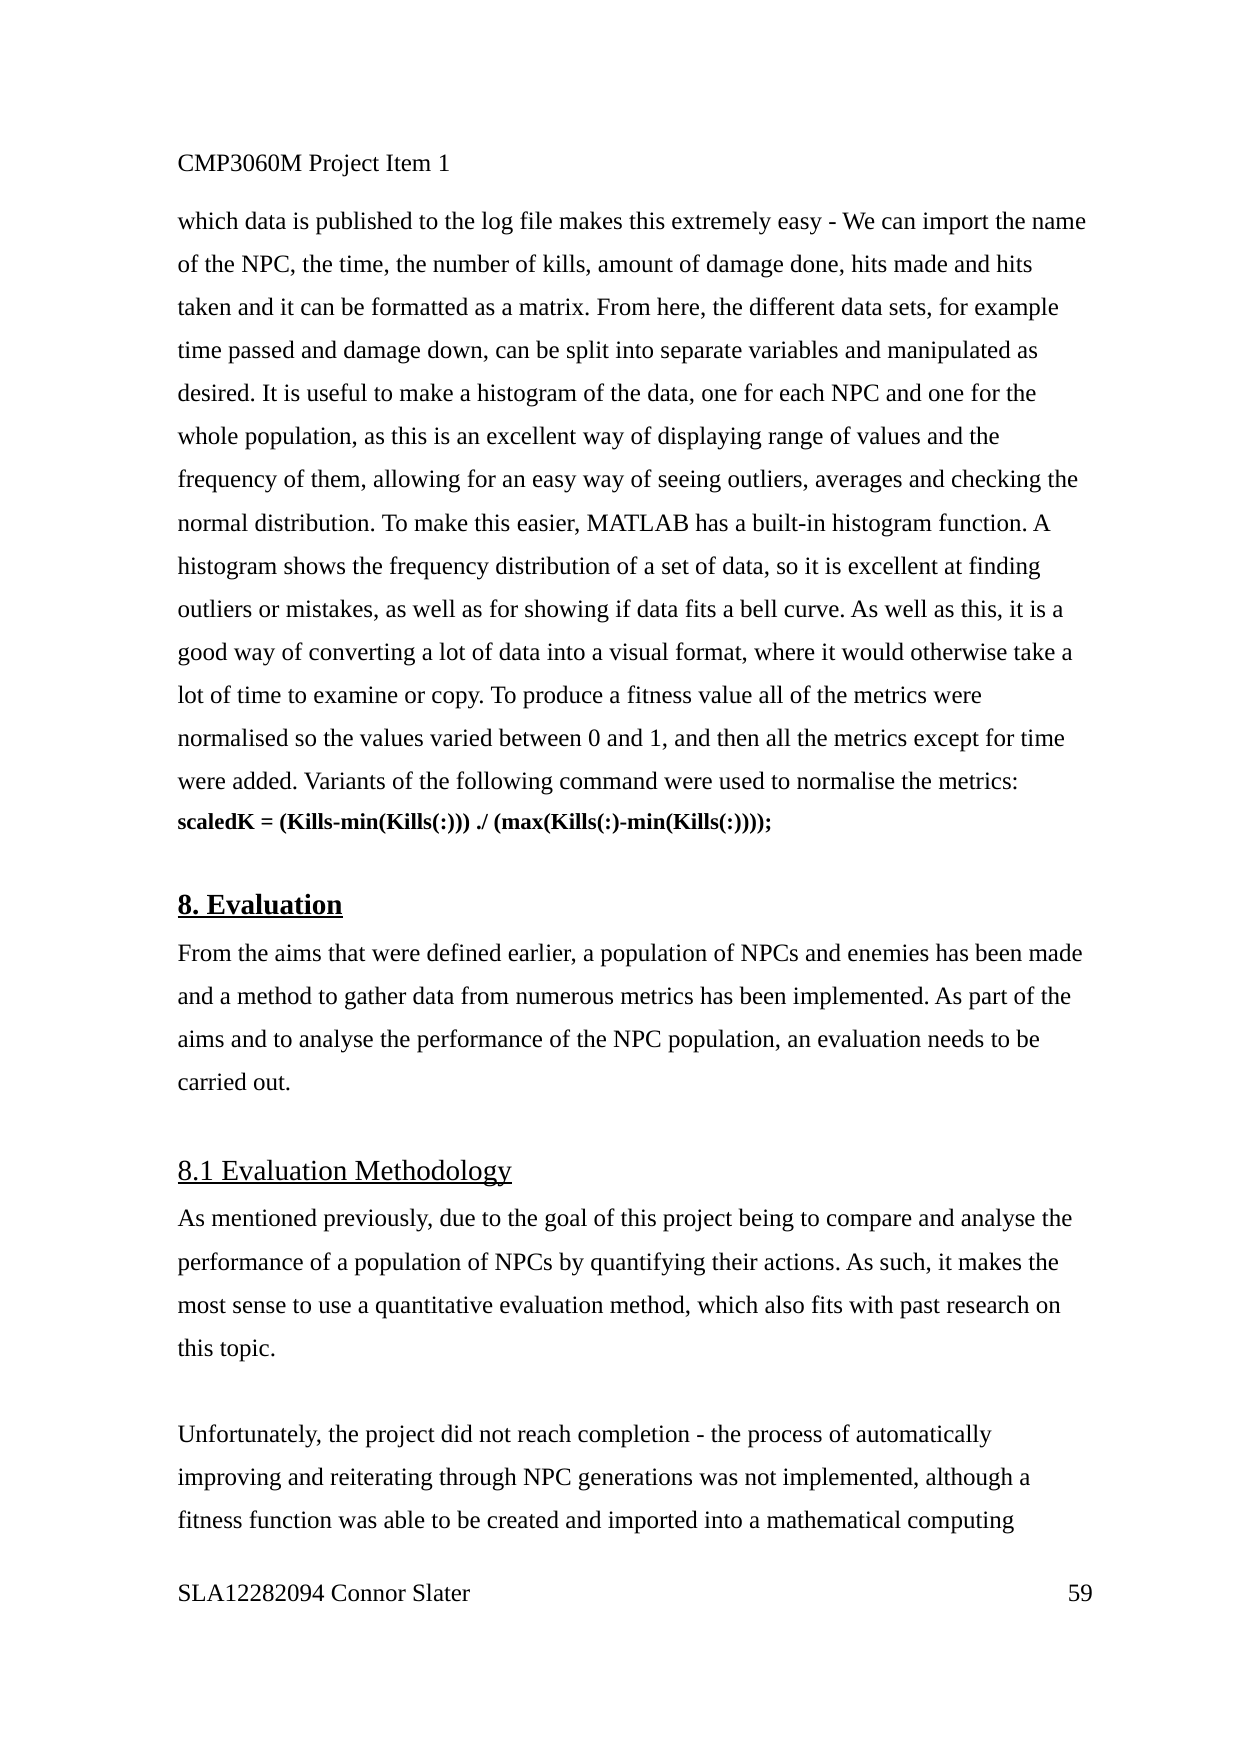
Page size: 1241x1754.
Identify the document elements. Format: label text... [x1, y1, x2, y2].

text which data is published to the log file makes this extremely easy - We can import the name of the NPC, the time, the number of kills, amount of damage done, hits made and hits taken and it can be formatted as a matrix. From here, the different data sets, for example time passed and damage down, can be split into separate variables and manipulated as desired. It is useful to make a histogram of the data, one for each NPC and one for the whole population, as this is an excellent way of displaying range of values and the frequency of them, allowing for an easy way of seeing outliers, averages and checking the normal distribution. To make this easier, MATLAB has a built-in histogram function. A histogram shows the frequency distribution of a set of data, so it is excellent at finding outliers or mistakes, as well as for showing if data fits a bell curve. As well as this, it is a good way of converting a lot of data into a visual format, where it would otherwise take a lot of time to examine or copy. To produce a fitness value all of the metrics were normalised so the values varied between 0 and 1, and then all the metrics except for time were added. Variants of the following command were used to normalise the metrics: scaledK = (Kills-min(Kills(:))) ./ (max(Kills(:)-min(Kills(:)))); [177, 206, 1093, 835]
text Unfortunately, the project did not reach completion - the process of automatically improving and reiterating through NPC generations was not implemented, although a fitness function was able to be created and imported into a mathematical computing [177, 1419, 1093, 1534]
text As mentioned previously, due to the goal of this project being to compare and analyse the performance of a population of NPCs by quantifying their actions. As such, it makes the most sense to use a quantitative evaluation method, which also fits with past research on this topic. [177, 1203, 1093, 1362]
text 8. Evaluation [177, 887, 1093, 921]
text From the aims that were defined earlier, a population of NPCs and enemies has been made and a method to gather data from numerous metrics has been implemented. As part of the aims and to analyse the performance of the NPC population, an evaluation needs to be carried out. [177, 938, 1093, 1096]
text 8.1 Evaluation Methodology [177, 1153, 1093, 1187]
